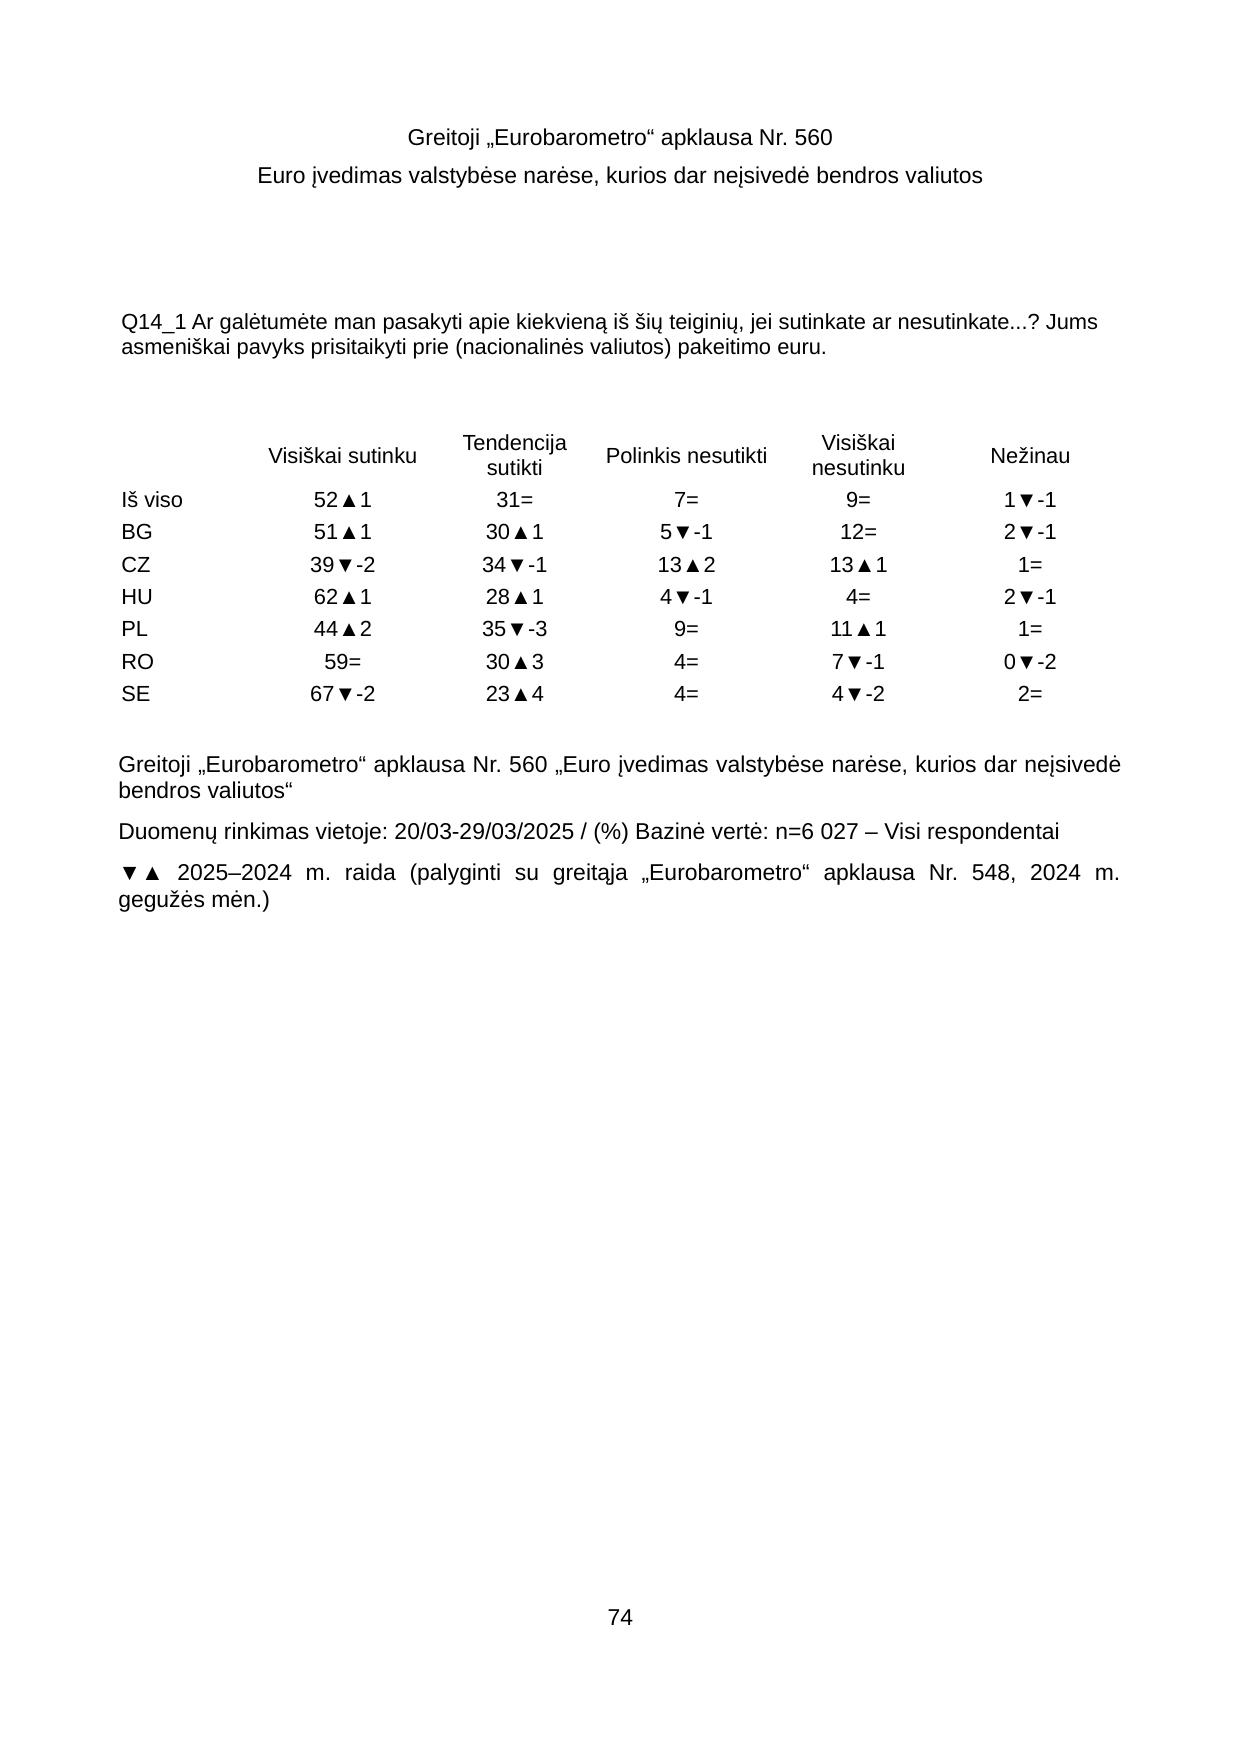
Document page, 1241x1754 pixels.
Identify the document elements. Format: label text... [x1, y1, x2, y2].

table_cell 39▼-2 [257, 548, 429, 580]
table_cell 2▼-1 [944, 516, 1116, 548]
table_cell Visiškai sutinku [257, 427, 429, 483]
table_cell 51▲1 [257, 516, 429, 548]
table_cell 12= [773, 516, 944, 548]
table_cell 52▲1 [257, 483, 429, 516]
table_cell 4= [773, 580, 944, 613]
table_cell 11▲1 [773, 613, 944, 645]
table_cell [773, 395, 944, 427]
text ▼▲ 2025–2024 m. raida (palyginti su greitąja „Eurobarometro“ apklausa Nr. 548, 2024 m. gegužės mėn.) [118, 859, 1122, 912]
table_header Q14_1 Ar galėtumėte man pasakyti apie kiekvieną iš šių teiginių, jei sutinkate ar nesutinkate...? Jums asmeniškai pavyks prisitaikyti prie (nacionalinės valiutos) pakeitimo euru. [118, 306, 1116, 362]
table_cell [118, 395, 257, 427]
table_cell 31= [429, 483, 601, 516]
table_cell Iš viso [118, 483, 257, 516]
table_cell 67▼-2 [257, 678, 429, 710]
table_cell PL [118, 613, 257, 645]
table_cell 35▼-3 [429, 613, 601, 645]
table_cell [944, 395, 1116, 427]
table_cell Polinkis nesutikti [601, 427, 772, 483]
table_cell 9= [773, 483, 944, 516]
table_cell 28▲1 [429, 580, 601, 613]
table_cell [429, 395, 601, 427]
table_cell RO [118, 645, 257, 678]
table_cell [944, 362, 1116, 394]
table_cell 4= [601, 678, 772, 710]
table_cell 2▼-1 [944, 580, 1116, 613]
table_cell [773, 362, 944, 394]
table_cell SE [118, 678, 257, 710]
table_cell CZ [118, 548, 257, 580]
table_cell [601, 362, 772, 394]
table_cell 23▲4 [429, 678, 601, 710]
table_cell 44▲2 [257, 613, 429, 645]
table_cell 5▼-1 [601, 516, 772, 548]
text Greitoji „Eurobarometro“ apklausa Nr. 560 „Euro įvedimas valstybėse narėse, kurios dar neįsivedė bendros valiutos“ [118, 751, 1122, 804]
table_cell 1▼-1 [944, 483, 1116, 516]
table_cell [257, 395, 429, 427]
table_cell 4▼-2 [773, 678, 944, 710]
table_cell 62▲1 [257, 580, 429, 613]
table_cell 0▼-2 [944, 645, 1116, 678]
table_cell [118, 427, 257, 483]
table_cell 1= [944, 613, 1116, 645]
table_cell 9= [601, 613, 772, 645]
table_cell [118, 362, 257, 394]
table_cell 30▲3 [429, 645, 601, 678]
table_cell 59= [257, 645, 429, 678]
table_cell 13▲2 [601, 548, 772, 580]
table_cell 4▼-1 [601, 580, 772, 613]
table_cell 13▲1 [773, 548, 944, 580]
table_cell Visiškai nesutinku [773, 427, 944, 483]
table_cell 7= [601, 483, 772, 516]
table_cell [601, 395, 772, 427]
table_cell 4= [601, 645, 772, 678]
table_cell Tendencija sutikti [429, 427, 601, 483]
table_cell 30▲1 [429, 516, 601, 548]
table_cell 2= [944, 678, 1116, 710]
table_cell HU [118, 580, 257, 613]
text Duomenų rinkimas vietoje: 20/03-29/03/2025 / (%) Bazinė vertė: n=6 027 – Visi respondentai [118, 818, 1122, 844]
table_cell Nežinau [944, 427, 1116, 483]
table_cell 7▼-1 [773, 645, 944, 678]
table_cell [257, 362, 429, 394]
table_cell 1= [944, 548, 1116, 580]
table_cell [429, 362, 601, 394]
table_cell 34▼-1 [429, 548, 601, 580]
table_cell BG [118, 516, 257, 548]
